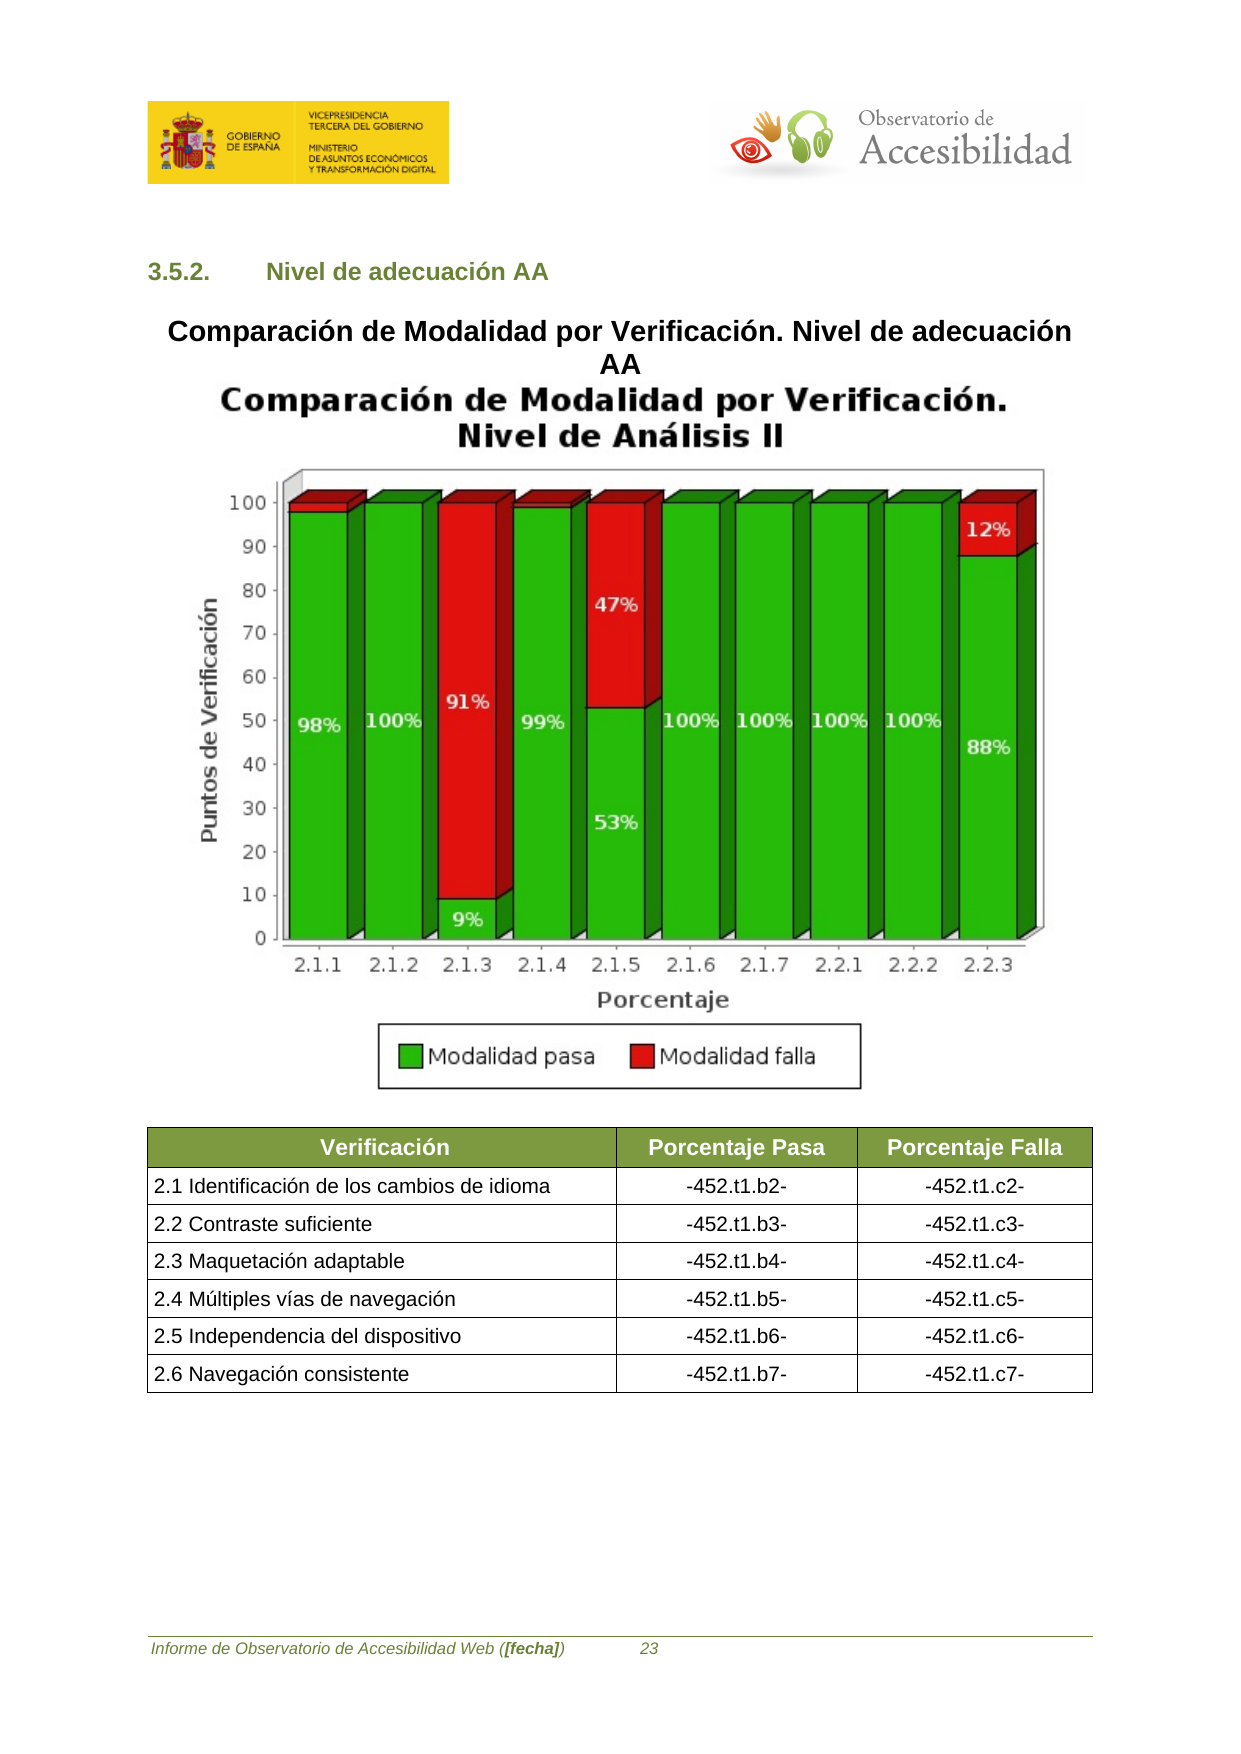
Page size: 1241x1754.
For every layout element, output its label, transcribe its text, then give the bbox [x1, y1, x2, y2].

text Comparación de Modalidad por Verificación. Nivel de adecuación AA [148, 314, 1092, 381]
table_header Verificación [148, 1128, 616, 1167]
table_cell -452.t1.c6- [858, 1318, 1092, 1354]
table_cell 2.2 Contraste suficiente [148, 1205, 616, 1242]
table_cell 2.4 Múltiples vías de navegación [148, 1280, 616, 1317]
picture [147, 101, 450, 184]
table_cell -452.t1.b2- [617, 1168, 857, 1204]
table_cell 2.3 Maquetación adaptable [148, 1243, 616, 1279]
table_cell -452.t1.c3- [858, 1205, 1092, 1242]
picture [178, 380, 1062, 1091]
table_header Porcentaje Pasa [617, 1128, 857, 1167]
table_cell 2.5 Independencia del dispositivo [148, 1318, 616, 1354]
table_cell -452.t1.c2- [858, 1168, 1092, 1204]
subtitle Nivel de adecuación AA [148, 257, 1092, 286]
table_cell -452.t1.c5- [858, 1280, 1092, 1317]
picture [710, 101, 1086, 184]
table_cell -452.t1.b5- [617, 1280, 857, 1317]
table_cell -452.t1.b4- [617, 1243, 857, 1279]
table_cell 2.6 Navegación consistente [148, 1355, 616, 1392]
table_cell -452.t1.b6- [617, 1318, 857, 1354]
table_cell -452.t1.b3- [617, 1205, 857, 1242]
table_cell 2.1 Identificación de los cambios de idioma [148, 1168, 616, 1204]
table_cell -452.t1.c7- [858, 1355, 1092, 1392]
table_header Porcentaje Falla [858, 1128, 1092, 1167]
table_cell -452.t1.c4- [858, 1243, 1092, 1279]
table_cell -452.t1.b7- [617, 1355, 857, 1392]
